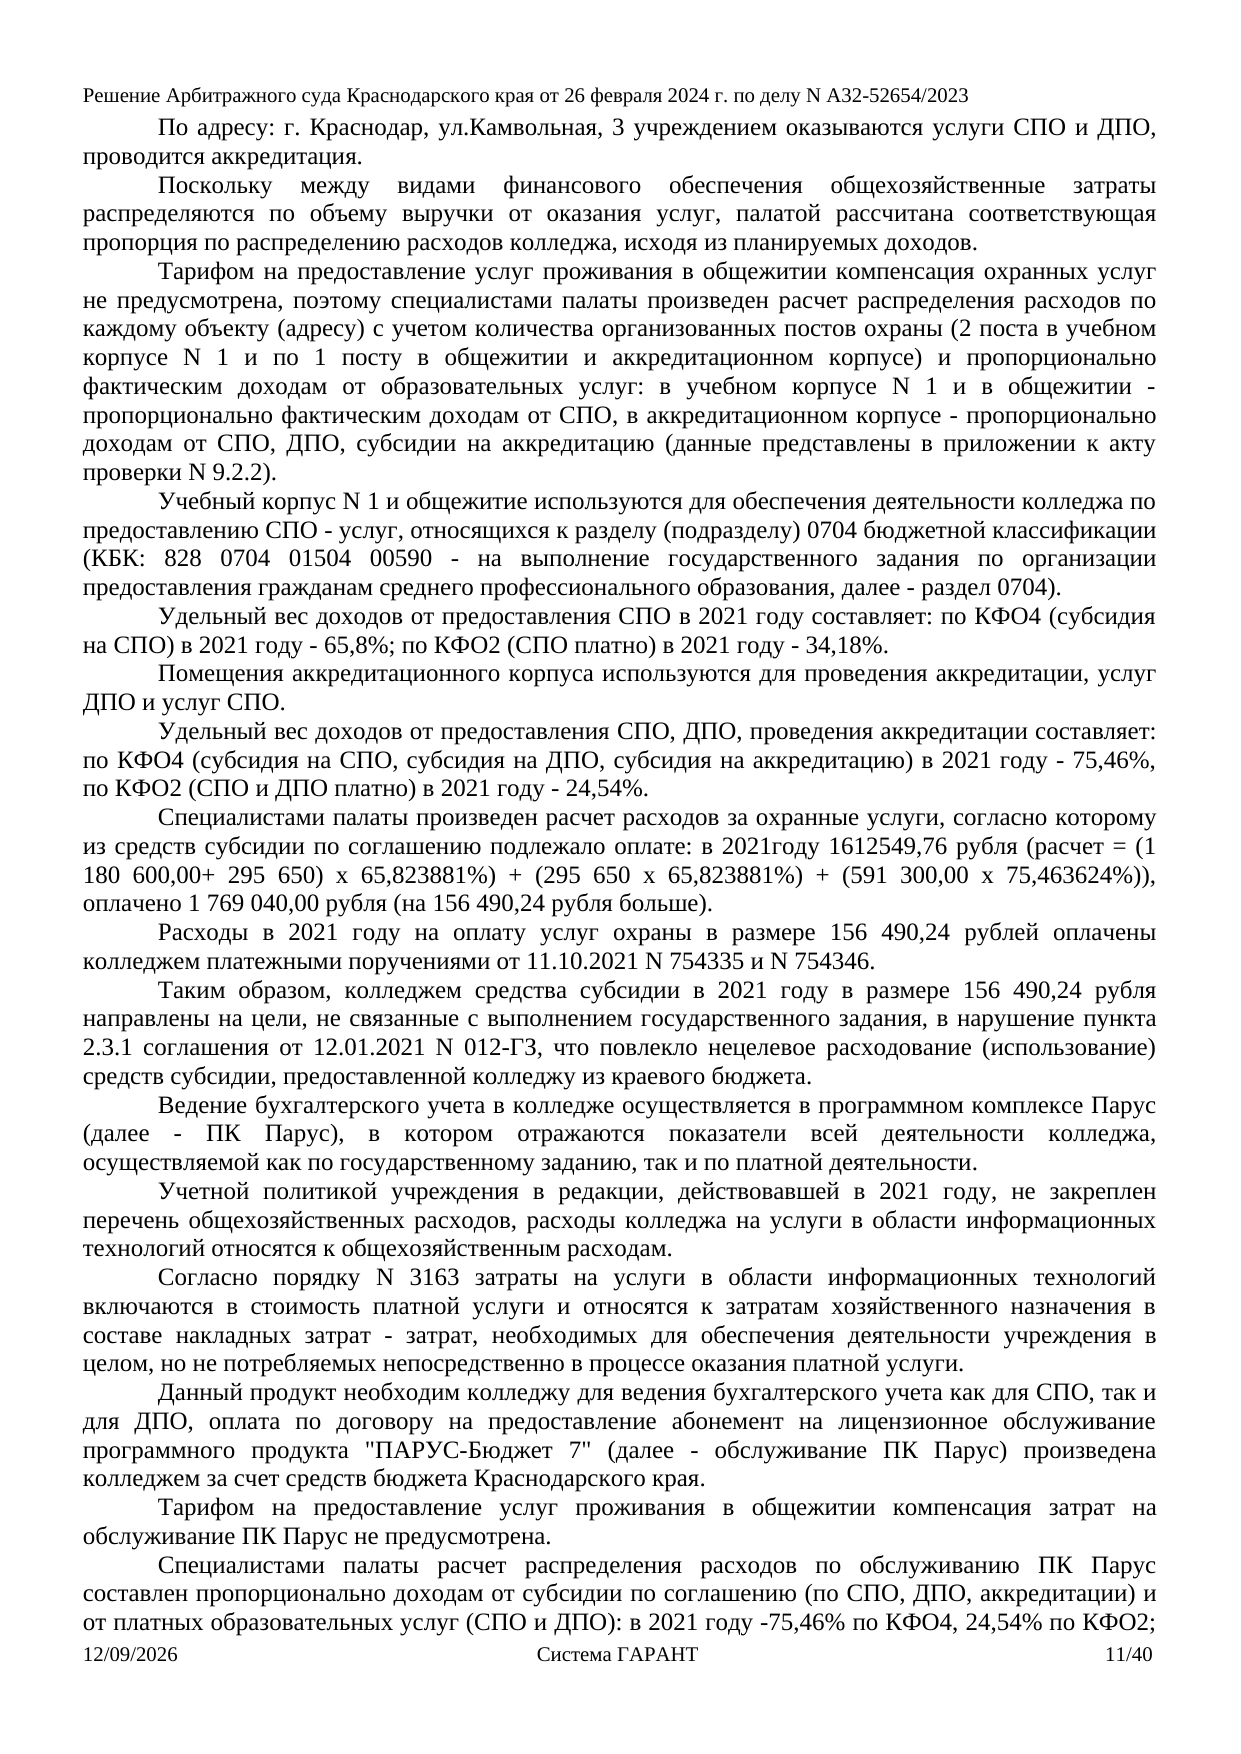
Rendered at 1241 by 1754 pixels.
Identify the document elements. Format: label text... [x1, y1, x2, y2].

text Тарифом на предоставление услуг проживания в общежитии компенсация охранных услуг не предусмотрена, поэтому специалистами палаты произведен расчет распределения расходов по каждому объекту (адресу) с учетом количества организованных постов охраны (2 поста в учебном корпусе N 1 и по 1 посту в общежитии и аккредитационном корпусе) и пропорционально фактическим доходам от образовательных услуг: в учебном корпусе N 1 и в общежитии - пропорционально фактическим доходам от СПО, в аккредитационном корпусе - пропорционально доходам от СПО, ДПО, субсидии на аккредитацию (данные представлены в приложении к акту проверки N 9.2.2). [83, 256, 1157, 486]
text Данный продукт необходим колледжу для ведения бухгалтерского учета как для СПО, так и для ДПО, оплата по договору на предоставление абонемент на лицензионное обслуживание программного продукта "ПАРУС-Бюджет 7" (далее - обслуживание ПК Парус) произведена колледжем за счет средств бюджета Краснодарского края. [83, 1377, 1157, 1492]
text По адресу: г. Краснодар, ул.Камвольная, 3 учреждением оказываются услуги СПО и ДПО, проводится аккредитация. [83, 112, 1157, 170]
text Расходы в 2021 году на оплату услуг охраны в размере 156 490,24 рублей оплачены колледжем платежными поручениями от 11.10.2021 N 754335 и N 754346. [83, 917, 1157, 975]
text Удельный вес доходов от предоставления СПО, ДПО, проведения аккредитации составляет: по КФО4 (субсидия на СПО, субсидия на ДПО, субсидия на аккредитацию) в 2021 году - 75,46%, по КФО2 (СПО и ДПО платно) в 2021 году - 24,54%. [83, 716, 1157, 802]
text Удельный вес доходов от предоставления СПО в 2021 году составляет: по КФО4 (субсидия на СПО) в 2021 году - 65,8%; по КФО2 (СПО платно) в 2021 году - 34,18%. [83, 601, 1157, 658]
text Учебный корпус N 1 и общежитие используются для обеспечения деятельности колледжа по предоставлению СПО - услуг, относящихся к разделу (подразделу) 0704 бюджетной классификации (КБК: 828 0704 01504 00590 - на выполнение государственного задания по организации предоставления гражданам среднего профессионального образования, далее - раздел 0704). [83, 486, 1157, 601]
text Специалистами палаты произведен расчет расходов за охранные услуги, согласно которому из средств субсидии по соглашению подлежало оплате: в 2021году 1612549,76 рубля (расчет = (1 180 600,00+ 295 650) х 65,823881%) + (295 650 х 65,823881%) + (591 300,00 х 75,463624%)), оплачено 1 769 040,00 рубля (на 156 490,24 рубля больше). [83, 802, 1157, 917]
text Учетной политикой учреждения в редакции, действовавшей в 2021 году, не закреплен перечень общехозяйственных расходов, расходы колледжа на услуги в области информационных технологий относятся к общехозяйственным расходам. [83, 1176, 1157, 1262]
text Помещения аккредитационного корпуса используются для проведения аккредитации, услуг ДПО и услуг СПО. [83, 658, 1157, 716]
text Согласно порядку N 3163 затраты на услуги в области информационных технологий включаются в стоимость платной услуги и относятся к затратам хозяйственного назначения в составе накладных затрат - затрат, необходимых для обеспечения деятельности учреждения в целом, но не потребляемых непосредственно в процессе оказания платной услуги. [83, 1262, 1157, 1377]
text Поскольку между видами финансового обеспечения общехозяйственные затраты распределяются по объему выручки от оказания услуг, палатой рассчитана соответствующая пропорция по распределению расходов колледжа, исходя из планируемых доходов. [83, 170, 1157, 256]
text Таким образом, колледжем средства субсидии в 2021 году в размере 156 490,24 рубля направлены на цели, не связанные с выполнением государственного задания, в нарушение пункта 2.3.1 соглашения от 12.01.2021 N 012-ГЗ, что повлекло нецелевое расходование (использование) средств субсидии, предоставленной колледжу из краевого бюджета. [83, 975, 1157, 1090]
text Ведение бухгалтерского учета в колледже осуществляется в программном комплексе Парус (далее - ПК Парус), в котором отражаются показатели всей деятельности колледжа, осуществляемой как по государственному заданию, так и по платной деятельности. [83, 1090, 1157, 1176]
text Специалистами палаты расчет распределения расходов по обслуживанию ПК Парус составлен пропорционально доходам от субсидии по соглашению (по СПО, ДПО, аккредитации) и от платных образовательных услуг (СПО и ДПО): в 2021 году -75,46% по КФО4, 24,54% по КФО2; [83, 1550, 1157, 1636]
text Тарифом на предоставление услуг проживания в общежитии компенсация затрат на обслуживание ПК Парус не предусмотрена. [83, 1492, 1157, 1550]
